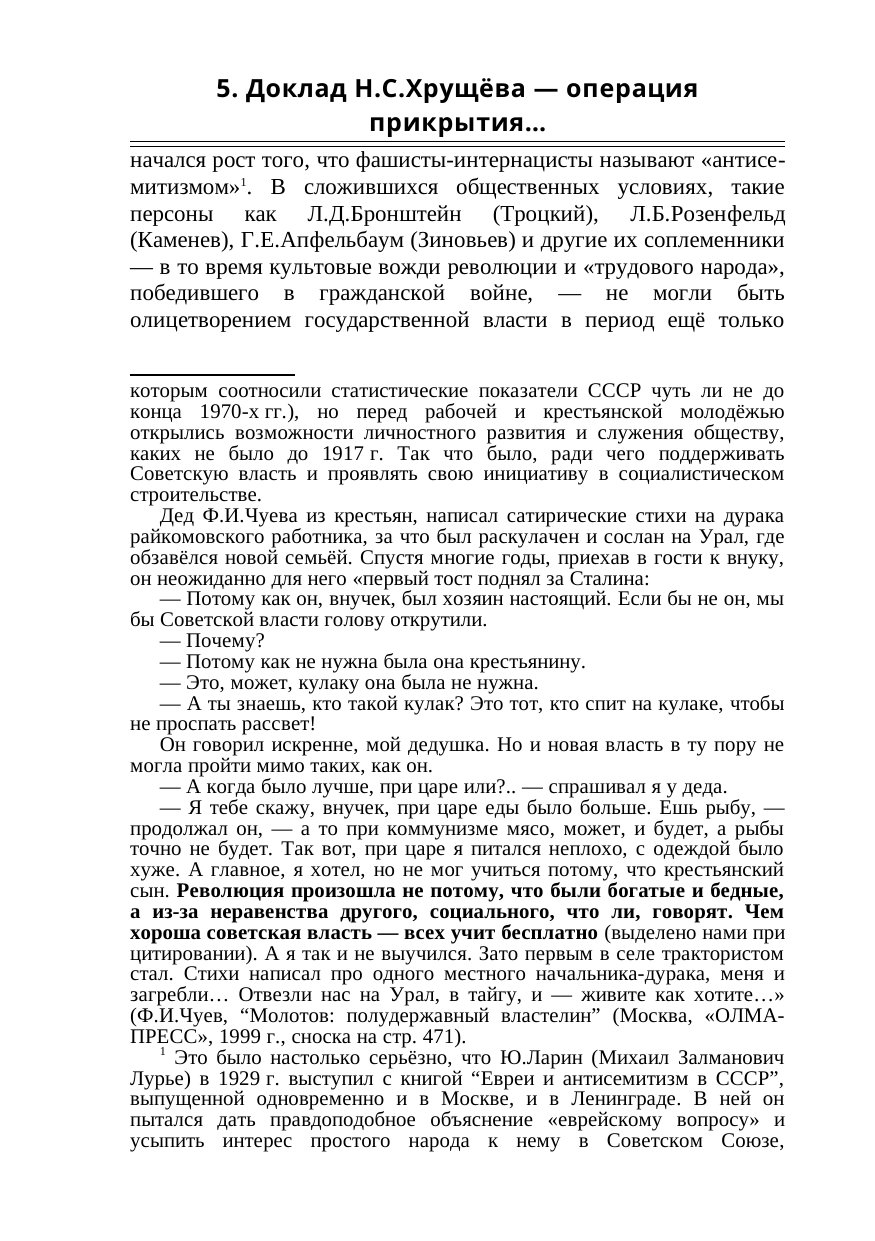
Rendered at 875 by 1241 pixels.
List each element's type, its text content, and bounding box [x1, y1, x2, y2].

text Это было настолько серьёзно, что Ю.Ларин (Михаил Залманович Лурье) в 1929 г. выступил с книгой “Евреи и антисемитизм в СССР”, выпущенной одновременно и в Москве, и в Ленинграде. В ней он пытался дать правдоподобное объяснение «еврейскому вопросу» и усыпить интерес простого народа к нему в Советском Союзе, [130, 1047, 785, 1152]
text — А когда было лучше, при царе или?.. — спрашивал я у деда. [130, 777, 785, 797]
text — Потому как не нужна была она крестьянину. [130, 652, 785, 672]
text которым соотносили статистические показатели СССР чуть ли не до конца 1970‑х гг.), но перед рабочей и крестьянской молодёжью открылись возможности личностного развития и служения обществу, каких не было до 1917 г. Так что было, ради чего поддерживать Советскую власть и проявлять свою инициативу в социалистическом строительстве. [130, 381, 785, 506]
text начался рост того, что фашисты-интернацисты называют «антисе­ми­тиз­мом». В сложившихся общественных условиях, такие персоны как Л.Д.Брон­штейн (Троцкий), Л.Б.Розен­фельд (Каменев), Г.Е.Ап­фельбаум (Зиновьев) и другие их соплеменники — в то время культовые вожди революции и «трудового народа», победившего в гражданской войне, — не могли быть олицетворением государственной власти в период ещё только [130, 147, 785, 332]
text — А ты знаешь, кто такой кулак? Это тот, кто спит на кулаке, чтобы не проспать рассвет! [130, 693, 785, 735]
text — Это, может, кулаку она была не нужна. [130, 672, 785, 693]
text — Почему? [130, 631, 785, 652]
text Дед Ф.И.Чуева из крестьян, написал сатирические стихи на дурака райкомовского работника, за что был раскулачен и сослан на Урал, где обзавёлся новой семьёй. Спустя многие годы, приехав в гости к внуку, он неожиданно для него «первый тост поднял за Сталина: [130, 506, 785, 589]
text — Я тебе скажу, внучек, при царе еды было больше. Ешь рыбу, — продолжал он, — а то при коммунизме мясо, может, и будет, а рыбы точно не будет. Так вот, при царе я питался неплохо, с одеждой было хуже. А главное, я хотел, но не мог учиться потому, что крестьянский сын. Революция произошла не потому, что были богатые и бедные, а из-за неравенства другого, социального, что ли, говорят. Чем хороша советская власть — всех учит бесплатно (выделено нами при цитировании). А я так и не выучился. Зато первым в селе трактористом стал. Стихи написал про одного местного начальника-дурака, меня и загребли… Отвезли нас на Урал, в тайгу, и — живите как хотите…» (Ф.И.Чуев, “Молотов: полудержавный властелин” (Москва, «ОЛМА-ПРЕСС», 1999 г., сноска на стр. 471). [130, 797, 785, 1047]
text — Потому как он, внучек, был хозяин настоящий. Если бы не он, мы бы Советской власти голову открутили. [130, 589, 785, 631]
text Он говорил искренне, мой дедушка. Но и новая власть в ту пору не могла пройти мимо таких, как он. [130, 735, 785, 777]
